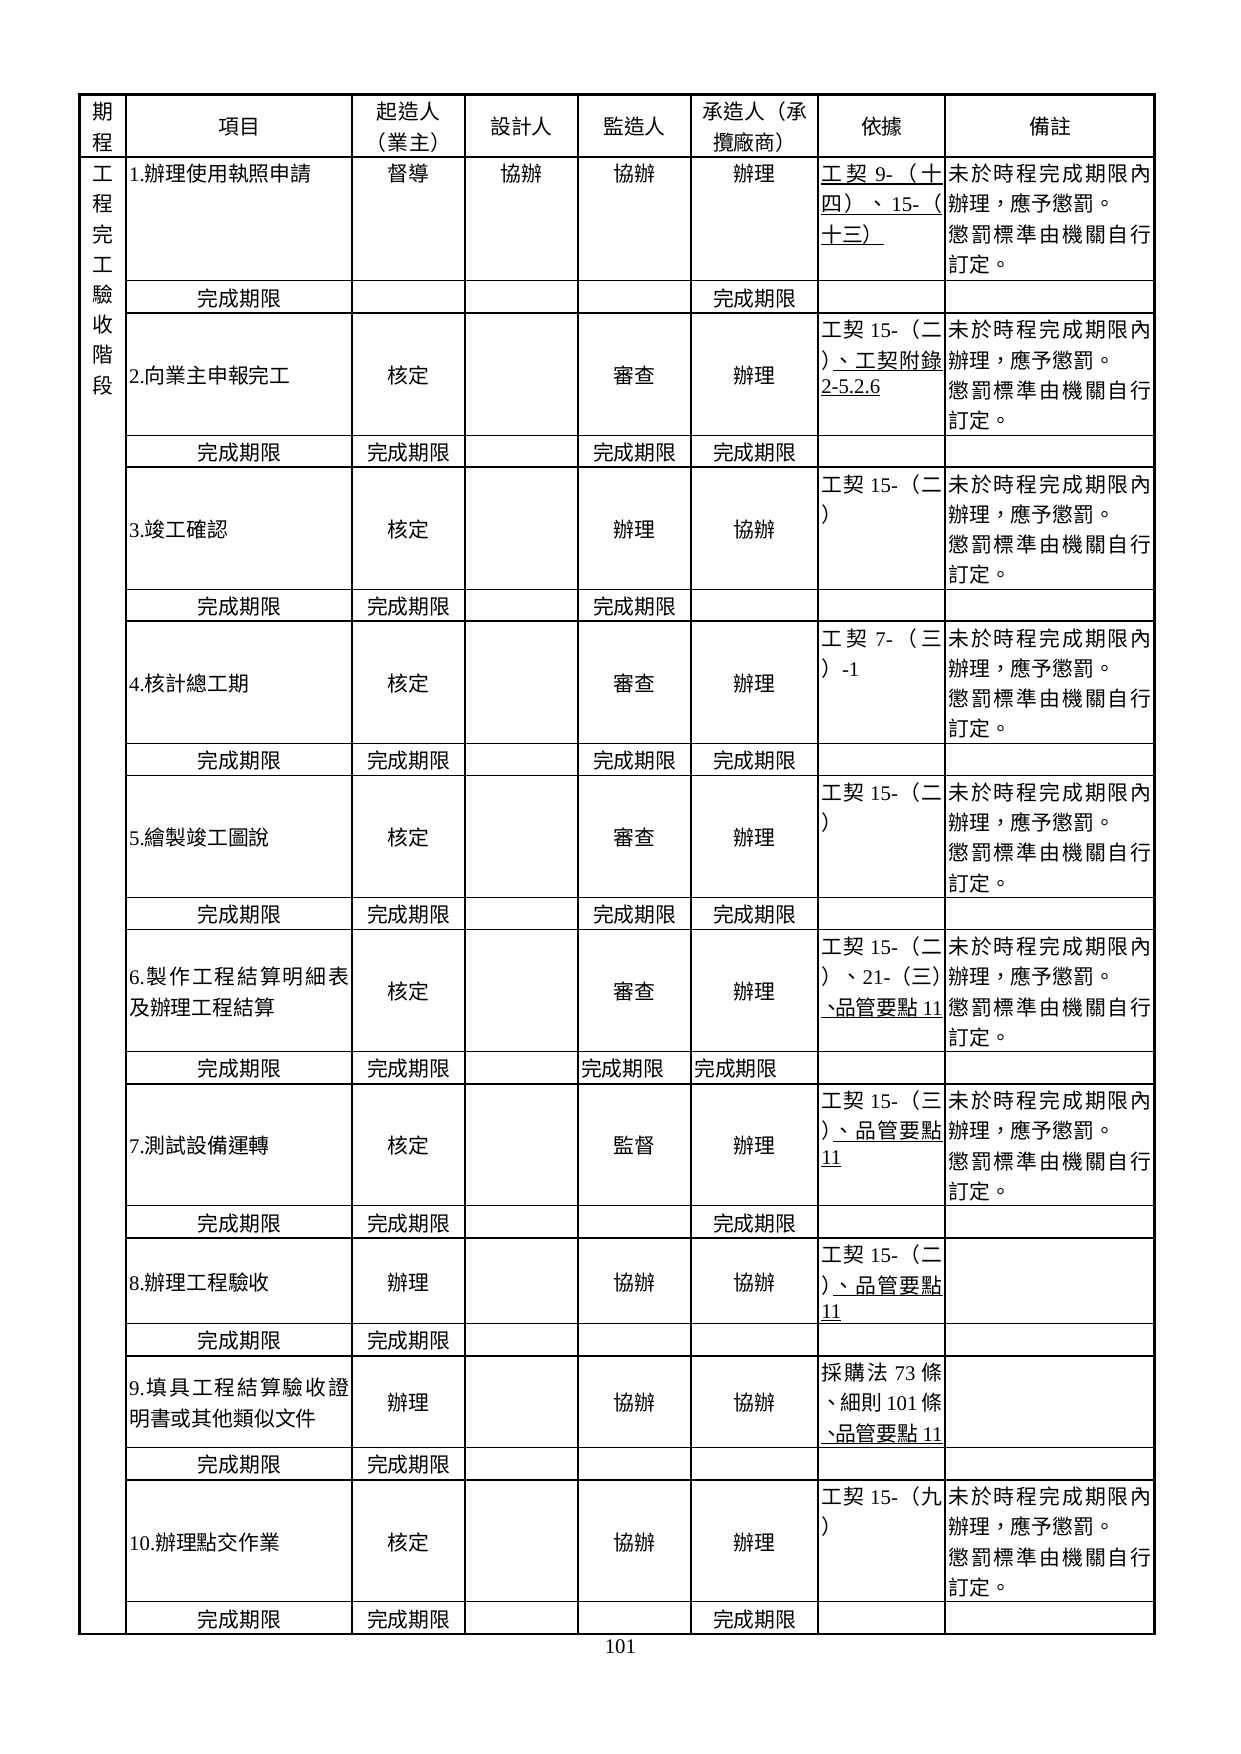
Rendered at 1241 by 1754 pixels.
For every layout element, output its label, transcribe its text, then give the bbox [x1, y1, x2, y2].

table_cell 完成期限 [579, 590, 690, 620]
table_cell 辦理 [692, 1085, 817, 1205]
table_cell 完成期限 [127, 898, 351, 929]
table_cell [579, 1206, 690, 1237]
table_header 設計人 [466, 96, 577, 156]
table_header 起造人（業主） [353, 96, 464, 156]
table_cell 完成期限 [353, 898, 464, 929]
table_cell 完成期限 [579, 1052, 690, 1083]
table_cell 協辦 [579, 1481, 690, 1601]
table_header 期程 [81, 96, 125, 156]
table_cell [946, 436, 1153, 466]
table_cell 工契15-（二）、工契附錄2-5.2.6 [819, 314, 944, 434]
table_cell 協辦 [579, 1357, 690, 1447]
table_cell [946, 1206, 1153, 1237]
table_cell [946, 1357, 1153, 1447]
table_cell [946, 744, 1153, 774]
table_cell 完成期限 [353, 744, 464, 774]
table_cell [466, 1448, 577, 1479]
table_cell [466, 281, 577, 312]
table_cell 未於時程完成期限內辦理，應予懲罰。 懲罰標準由機關自行訂定。 [946, 1085, 1153, 1205]
table_cell 工契15-（二） [819, 776, 944, 897]
table_cell [466, 622, 577, 743]
table_cell 審查 [579, 314, 690, 434]
table_cell [466, 1324, 577, 1355]
table_cell 監督 [579, 1085, 690, 1205]
table_cell 完成期限 [353, 1602, 464, 1633]
table_cell 工契15-（九） [819, 1481, 944, 1601]
table_cell [692, 1324, 817, 1355]
table_cell 辦理 [579, 468, 690, 589]
table_cell [579, 1448, 690, 1479]
table_cell 9.填具工程結算驗收證明書或其他類似文件 [127, 1357, 351, 1447]
table_cell 完成期限 [353, 1052, 464, 1083]
table_cell 審查 [579, 930, 690, 1051]
table_cell 完成期限 [353, 1448, 464, 1479]
table_cell 3.竣工確認 [127, 468, 351, 589]
table_cell [819, 1448, 944, 1479]
table_cell 辦理 [692, 158, 817, 280]
table_cell [819, 1602, 944, 1633]
table_header 承造人（承攬廠商） [692, 96, 817, 156]
table_cell 5.繪製竣工圖說 [127, 776, 351, 897]
table_cell 未於時程完成期限內辦理，應予懲罰。 懲罰標準由機關自行訂定。 [946, 776, 1153, 897]
table_cell 協辦 [579, 1239, 690, 1323]
table_cell [819, 1324, 944, 1355]
table_cell 工契7-（三）-1 [819, 622, 944, 743]
table_cell [819, 1206, 944, 1237]
table_cell [946, 1448, 1153, 1479]
table_cell 未於時程完成期限內辦理，應予懲罰。 懲罰標準由機關自行訂定。 [946, 622, 1153, 743]
table_cell 7.測試設備運轉 [127, 1085, 351, 1205]
table_cell [946, 1052, 1153, 1083]
table_cell 採購法73條、細則101條、品管要點11 [819, 1357, 944, 1447]
table_cell [466, 898, 577, 929]
table_cell 核定 [353, 930, 464, 1051]
table_cell 督導 [353, 158, 464, 280]
table_cell 4.核計總工期 [127, 622, 351, 743]
table_cell [819, 1052, 944, 1083]
table_cell 工契15-（二）、21-（三）、品管要點11 [819, 930, 944, 1051]
table_cell 完成期限 [353, 1324, 464, 1355]
table_cell 完成期限 [692, 436, 817, 466]
table_cell [466, 776, 577, 897]
table_cell 完成期限 [127, 1052, 351, 1083]
table_cell 辦理 [692, 622, 817, 743]
table_cell [466, 1239, 577, 1323]
table_cell 1.辦理使用執照申請 [127, 158, 351, 280]
table_cell 工契15-（二） [819, 468, 944, 589]
table_cell [466, 590, 577, 620]
table_cell 完成期限 [127, 1324, 351, 1355]
table_cell [819, 436, 944, 466]
table_cell 完成期限 [692, 1602, 817, 1633]
table_cell [579, 281, 690, 312]
table_cell 審查 [579, 776, 690, 897]
table_cell 未於時程完成期限內辦理，應予懲罰。 懲罰標準由機關自行訂定。 [946, 158, 1153, 280]
table_cell 完成期限 [692, 898, 817, 929]
table_cell [466, 468, 577, 589]
table_cell [466, 1206, 577, 1237]
table_cell [819, 590, 944, 620]
table_cell 完成期限 [353, 1206, 464, 1237]
table_cell 未於時程完成期限內辦理，應予懲罰。 懲罰標準由機關自行訂定。 [946, 468, 1153, 589]
table_cell 協辦 [692, 1357, 817, 1447]
table_cell 完成期限 [127, 1602, 351, 1633]
table_cell [466, 1602, 577, 1633]
table_cell 辦理 [353, 1357, 464, 1447]
table_header 備註 [946, 96, 1153, 156]
table_cell 未於時程完成期限內辦理，應予懲罰。 懲罰標準由機關自行訂定。 [946, 930, 1153, 1051]
table_cell [819, 744, 944, 774]
table_cell 完成期限 [127, 1448, 351, 1479]
table_cell 協辦 [579, 158, 690, 280]
table_cell 工程完工驗收階段 [81, 158, 125, 1633]
table_cell 10.辦理點交作業 [127, 1481, 351, 1601]
table_cell [946, 1324, 1153, 1355]
table_cell 協辦 [692, 1239, 817, 1323]
table_cell 完成期限 [353, 590, 464, 620]
table_cell [466, 1085, 577, 1205]
table_cell [466, 744, 577, 774]
table_cell 完成期限 [579, 744, 690, 774]
table_cell [579, 1602, 690, 1633]
table_cell [946, 1239, 1153, 1323]
table_cell 核定 [353, 776, 464, 897]
table_cell 完成期限 [692, 744, 817, 774]
table_cell 辦理 [692, 776, 817, 897]
table_cell 6.製作工程結算明細表及辦理工程結算 [127, 930, 351, 1051]
table_cell 未於時程完成期限內辦理，應予懲罰。 懲罰標準由機關自行訂定。 [946, 1481, 1153, 1601]
table_cell 工契9-（十四）、15-（十三） [819, 158, 944, 280]
table_header 依據 [819, 96, 944, 156]
table_cell 完成期限 [692, 1206, 817, 1237]
table_cell 完成期限 [127, 436, 351, 466]
table_cell 完成期限 [692, 1052, 817, 1083]
table_cell [819, 281, 944, 312]
table_cell [692, 1448, 817, 1479]
table_cell [946, 590, 1153, 620]
table_cell [466, 1481, 577, 1601]
table_cell [353, 281, 464, 312]
table_cell 完成期限 [579, 898, 690, 929]
table_cell [946, 1602, 1153, 1633]
table_cell 完成期限 [127, 590, 351, 620]
table_cell [466, 1357, 577, 1447]
table_cell 協辦 [466, 158, 577, 280]
table_cell [466, 930, 577, 1051]
table_cell 完成期限 [127, 281, 351, 312]
table_cell 核定 [353, 1481, 464, 1601]
table_cell [466, 436, 577, 466]
table_cell 完成期限 [353, 436, 464, 466]
table_cell 核定 [353, 622, 464, 743]
table_header 項目 [127, 96, 351, 156]
table_cell 辦理 [692, 314, 817, 434]
table_cell [946, 898, 1153, 929]
table_cell 核定 [353, 1085, 464, 1205]
table_cell [466, 1052, 577, 1083]
table_cell [946, 281, 1153, 312]
table_cell 完成期限 [127, 1206, 351, 1237]
table_header 監造人 [579, 96, 690, 156]
table_cell 辦理 [692, 930, 817, 1051]
table_cell 工契15-（三）、品管要點11 [819, 1085, 944, 1205]
table_cell 核定 [353, 468, 464, 589]
table_cell 2.向業主申報完工 [127, 314, 351, 434]
table_cell 協辦 [692, 468, 817, 589]
table_cell 完成期限 [579, 436, 690, 466]
table_cell 核定 [353, 314, 464, 434]
table_cell 未於時程完成期限內辦理，應予懲罰。 懲罰標準由機關自行訂定。 [946, 314, 1153, 434]
table_cell 辦理 [353, 1239, 464, 1323]
table_cell [579, 1324, 690, 1355]
table_cell [819, 898, 944, 929]
table_cell 8.辦理工程驗收 [127, 1239, 351, 1323]
table_cell [466, 314, 577, 434]
table_cell [692, 590, 817, 620]
table_cell 辦理 [692, 1481, 817, 1601]
table_cell 完成期限 [127, 744, 351, 774]
table_cell 工契15-（二）、品管要點11 [819, 1239, 944, 1323]
table_cell 完成期限 [692, 281, 817, 312]
table_cell 審查 [579, 622, 690, 743]
